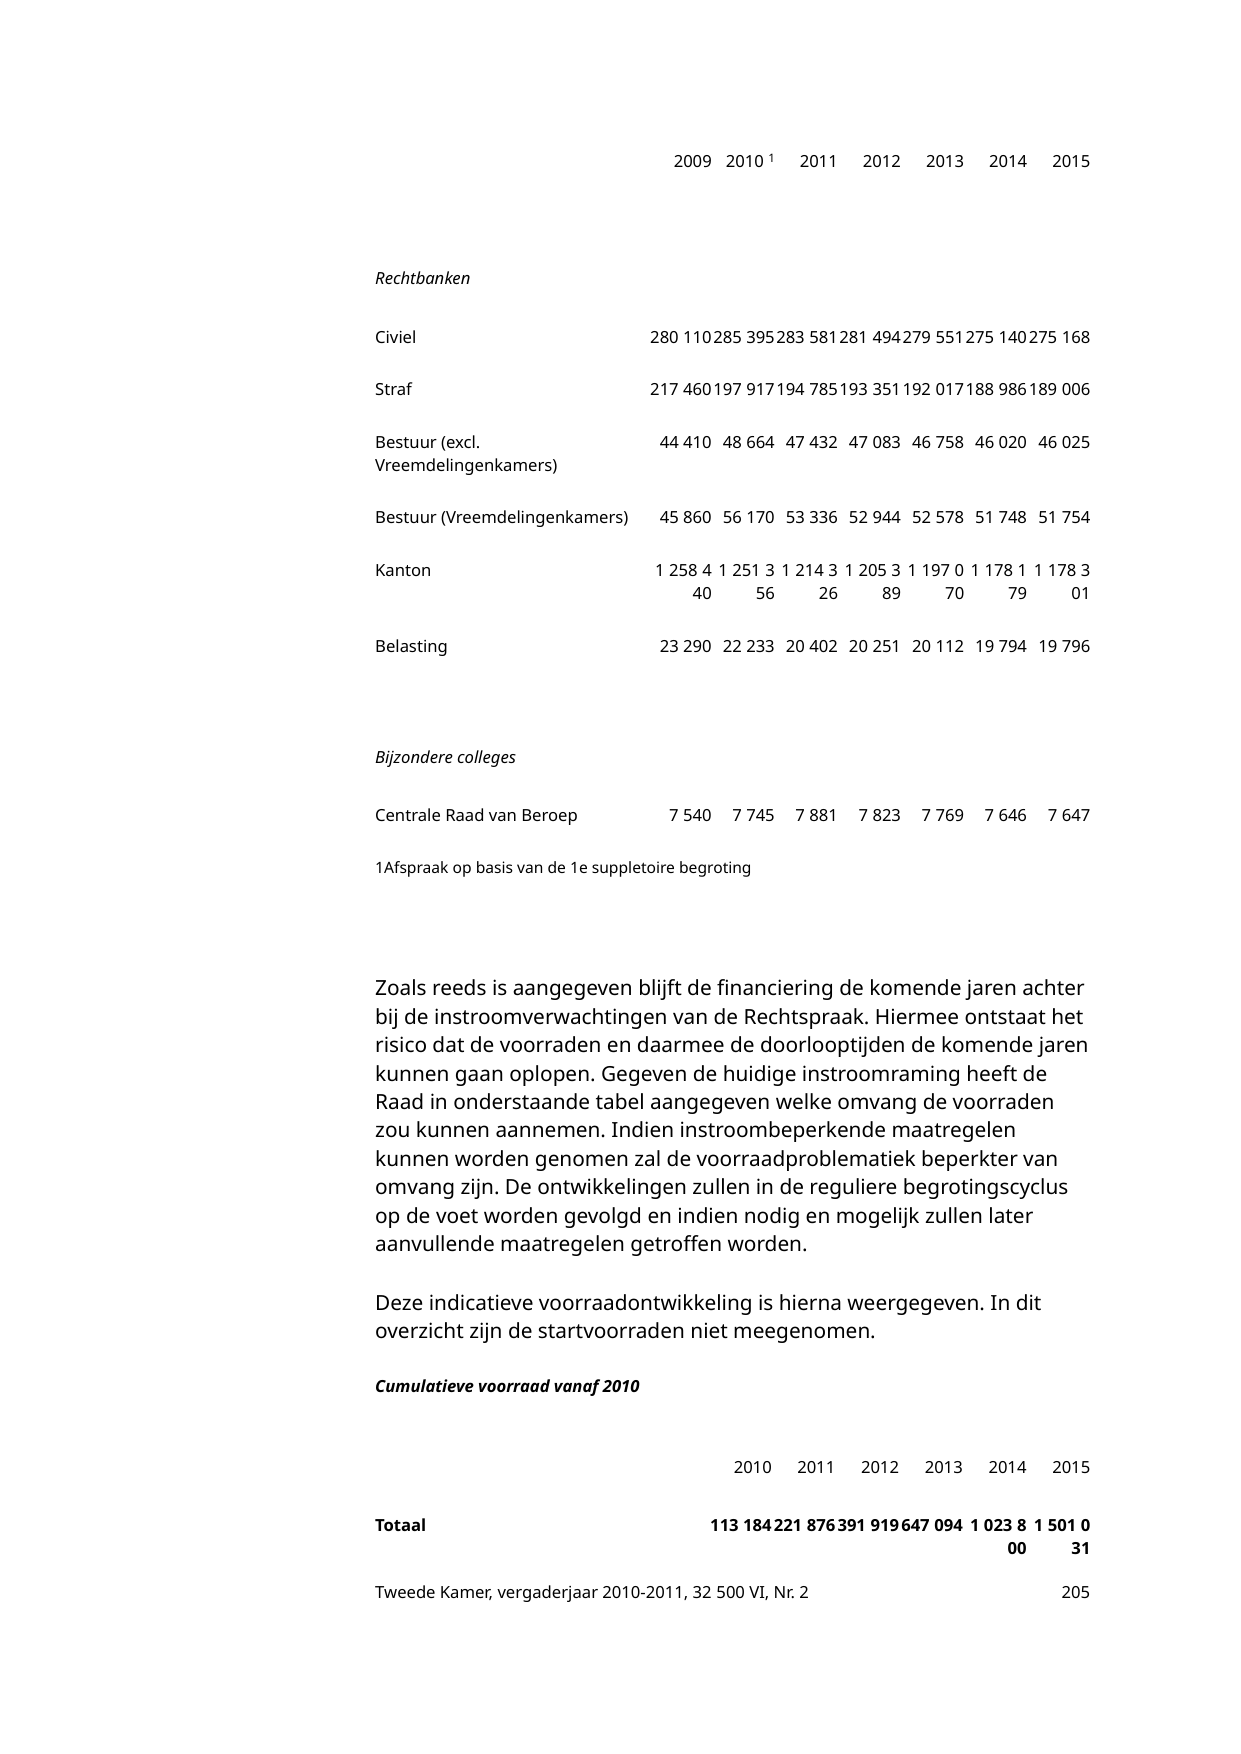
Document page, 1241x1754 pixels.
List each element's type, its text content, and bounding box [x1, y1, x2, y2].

table_header 2015 [1026, 1455, 1090, 1514]
table_cell 1Afspraak op basis van de 1e suppletoire begroting [375, 857, 1027, 915]
table_header [375, 150, 648, 208]
text Deze indicatieve voorraadontwikkeling is hierna weergegeven. In dit overzicht zijn de startvoorraden niet meegenomen. [375, 1288, 1090, 1345]
table_cell 46 020 [964, 431, 1027, 506]
table_header 2015 [1027, 150, 1090, 208]
table_cell 7 647 [1027, 804, 1090, 857]
table_cell [1027, 267, 1090, 325]
table_cell 189 006 [1027, 378, 1090, 431]
table_cell 283 581 [775, 325, 838, 378]
table_cell Straf [375, 378, 648, 431]
text Zoals reeds is aangegeven blijft de financiering de komende jaren achter bij de instroomverwachtingen van de Rechtspraak. Hiermee ontstaat het risico dat de voorraden en daarmee de doorlooptijden de komende jaren kunnen gaan oplopen. Gegeven de huidige instroomraming heeft de Raad in onderstaande tabel aangegeven welke omvang de voorraden zou kunnen aannemen. Indien instroombeperkende maatregelen kunnen worden genomen zal de voorraadproblematiek beperkter van omvang zijn. De ontwikkelingen zullen in de reguliere begrotingscyclus op de voet worden gevolgd en indien nodig en mogelijk zullen later aanvullende maatregelen getroffen worden. [375, 973, 1090, 1258]
table_header 2014 [963, 1455, 1026, 1514]
table_header 2012 [835, 1455, 899, 1514]
table_cell Totaal [375, 1514, 708, 1559]
table_header 2010 1 [711, 150, 774, 208]
table_cell Rechtbanken [375, 267, 648, 325]
table_cell 20 402 [775, 634, 838, 687]
table_header 2011 [775, 150, 838, 208]
table_cell [964, 745, 1027, 804]
table_cell 7 540 [648, 804, 711, 857]
table_cell [838, 745, 901, 804]
table_cell [711, 267, 774, 325]
table_header 2009 [648, 150, 711, 208]
table_cell 47 083 [838, 431, 901, 506]
table_cell Bestuur (excl. Vreemdelingenkamers) [375, 431, 648, 506]
table_cell 56 170 [711, 506, 774, 559]
table_cell 113 184 [708, 1514, 771, 1559]
table_cell 194 785 [775, 378, 838, 431]
table_cell [838, 267, 901, 325]
table_header 2010 [708, 1455, 771, 1514]
table_cell Bijzondere colleges [375, 745, 648, 804]
table_cell 1 178 179 [964, 559, 1027, 634]
table_cell [964, 267, 1027, 325]
table_cell 1 205 389 [838, 559, 901, 634]
table_cell [375, 687, 648, 745]
table_cell [648, 745, 711, 804]
table_cell 1 501 031 [1026, 1514, 1090, 1559]
table_cell [901, 745, 964, 804]
table_cell 52 578 [901, 506, 964, 559]
table_cell 281 494 [838, 325, 901, 378]
table_cell [711, 209, 774, 267]
table_cell 46 025 [1027, 431, 1090, 506]
table_header [375, 1455, 708, 1514]
table_cell 47 432 [775, 431, 838, 506]
table_cell 48 664 [711, 431, 774, 506]
table_cell [711, 687, 774, 745]
table_cell 7 769 [901, 804, 964, 857]
table_header 2011 [771, 1455, 835, 1514]
table_cell [775, 267, 838, 325]
table_cell [648, 687, 711, 745]
table_cell 1 023 800 [963, 1514, 1026, 1559]
table_cell 22 233 [711, 634, 774, 687]
table_cell 45 860 [648, 506, 711, 559]
table_cell [901, 209, 964, 267]
table_cell 193 351 [838, 378, 901, 431]
table_cell 52 944 [838, 506, 901, 559]
table_cell [1027, 687, 1090, 745]
table_cell [838, 209, 901, 267]
table_cell Bestuur (Vreemdelingenkamers) [375, 506, 648, 559]
table_header 2013 [901, 150, 964, 208]
table_cell [775, 209, 838, 267]
table_cell 192 017 [901, 378, 964, 431]
table_header 2013 [899, 1455, 963, 1514]
table_cell [648, 209, 711, 267]
table_cell Kanton [375, 559, 648, 634]
table_cell 275 168 [1027, 325, 1090, 378]
table_cell 51 754 [1027, 506, 1090, 559]
table_cell 7 881 [775, 804, 838, 857]
table_cell 1 178 301 [1027, 559, 1090, 634]
table_cell [1027, 745, 1090, 804]
table_cell 1 214 326 [775, 559, 838, 634]
table_cell 51 748 [964, 506, 1027, 559]
table_cell [711, 745, 774, 804]
table_cell [901, 267, 964, 325]
table_cell 217 460 [648, 378, 711, 431]
table_cell [648, 267, 711, 325]
table_cell 221 876 [771, 1514, 835, 1559]
table_cell 285 395 [711, 325, 774, 378]
table_cell [964, 209, 1027, 267]
table_cell [775, 745, 838, 804]
table_cell 279 551 [901, 325, 964, 378]
table_cell 280 110 [648, 325, 711, 378]
table_cell 19 794 [964, 634, 1027, 687]
table_header 2014 [964, 150, 1027, 208]
table_cell 7 823 [838, 804, 901, 857]
table_cell Belasting [375, 634, 648, 687]
table_cell 7 646 [964, 804, 1027, 857]
table_cell Civiel [375, 325, 648, 378]
table_cell 391 919 [835, 1514, 899, 1559]
table_cell Centrale Raad van Beroep [375, 804, 648, 857]
table_cell 1 197 070 [901, 559, 964, 634]
table_cell [1027, 209, 1090, 267]
table_cell 7 745 [711, 804, 774, 857]
table_cell [375, 209, 648, 267]
text Cumulatieve voorraad vanaf 2010 [375, 1375, 1090, 1397]
table_cell [838, 687, 901, 745]
table_cell 197 917 [711, 378, 774, 431]
table_header 2012 [838, 150, 901, 208]
table_cell 275 140 [964, 325, 1027, 378]
table_cell 1 258 440 [648, 559, 711, 634]
table_cell 20 112 [901, 634, 964, 687]
table_cell 53 336 [775, 506, 838, 559]
table_cell 23 290 [648, 634, 711, 687]
table_cell [901, 687, 964, 745]
table_cell 188 986 [964, 378, 1027, 431]
table_cell 44 410 [648, 431, 711, 506]
table_cell [775, 687, 838, 745]
table_cell 46 758 [901, 431, 964, 506]
table_cell 19 796 [1027, 634, 1090, 687]
table_cell 647 094 [899, 1514, 963, 1559]
table_cell [964, 687, 1027, 745]
table_cell 1 251 356 [711, 559, 774, 634]
table_cell 20 251 [838, 634, 901, 687]
